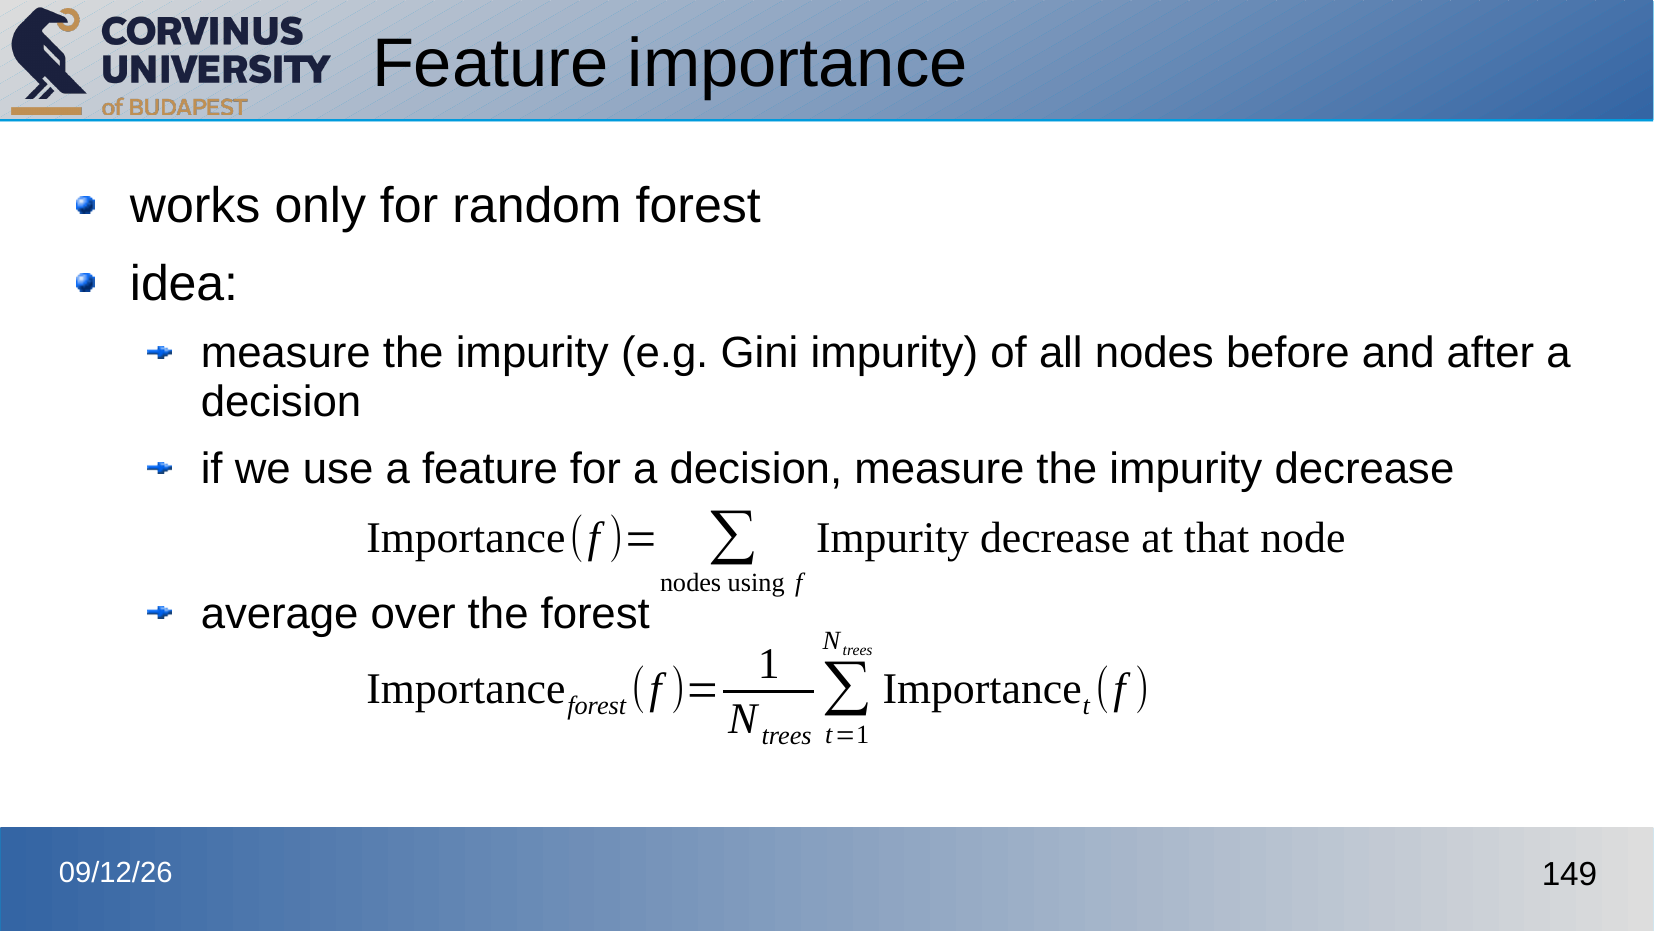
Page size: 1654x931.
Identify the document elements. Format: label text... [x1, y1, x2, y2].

chart [365, 625, 1150, 750]
list works only for random forest idea: measure the impurity (e.g. Gini impurity) of all nodes before and after a decision if we use a feature for a decision, measure the impurity decrease average over the forest [59, 177, 1595, 621]
picture [11, 7, 331, 115]
title Feature importance [372, 23, 1625, 103]
chart [365, 507, 1347, 598]
